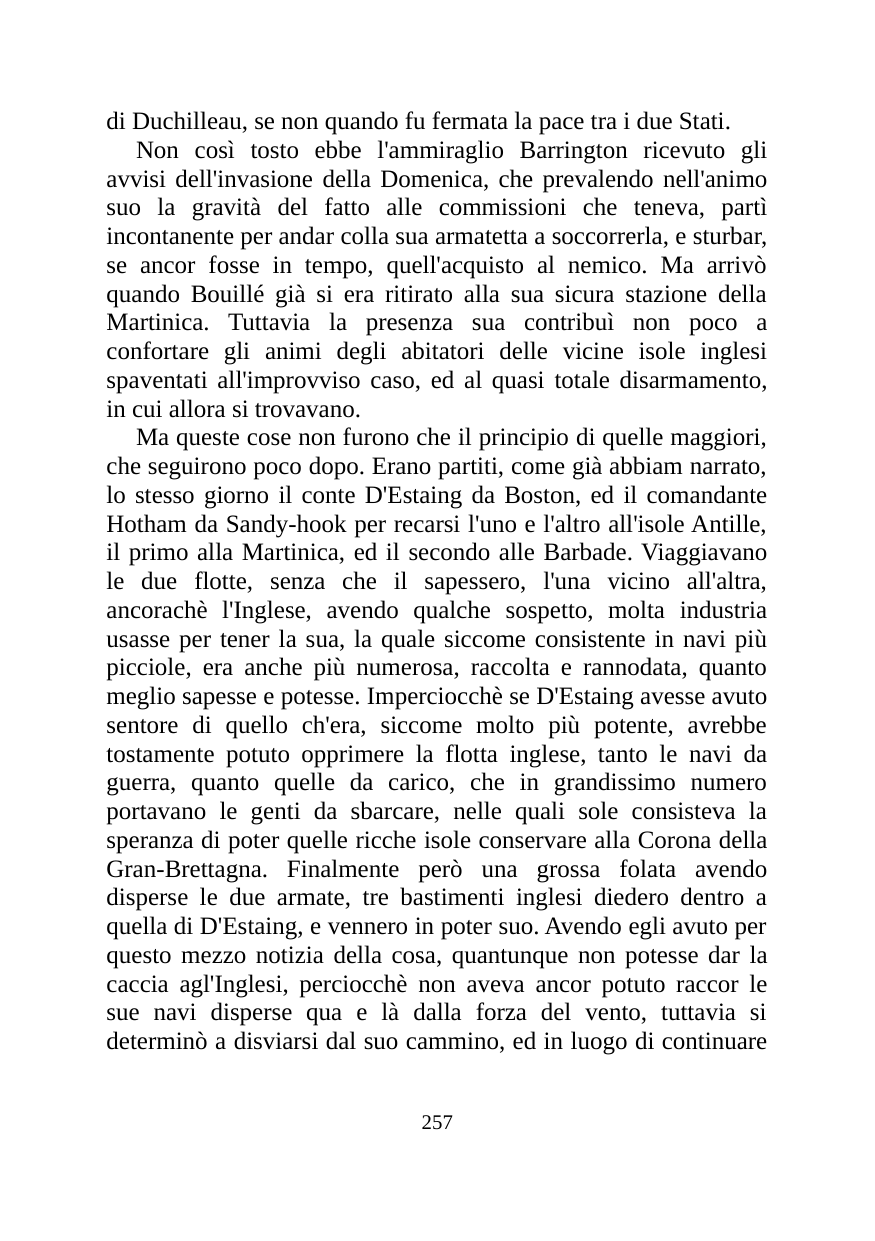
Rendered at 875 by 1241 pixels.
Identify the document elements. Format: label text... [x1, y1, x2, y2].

text di Duchilleau, se non quando fu fermata la pace tra i due Stati. [106, 106, 768, 135]
text Non così tosto ebbe l'ammiraglio Barrington ricevuto gli avvisi dell'invasione della Domenica, che prevalendo nell'animo suo la gravità del fatto alle commissioni che teneva, partì incontanente per andar colla sua armatetta a soccorrerla, e sturbar, se ancor fosse in tempo, quell'acquisto al nemico. Ma arrivò quando Bouillé già si era ritirato alla sua sicura stazione della Martinica. Tuttavia la presenza sua contribuì non poco a confortare gli animi degli abitatori delle vicine isole inglesi spaventati all'improvviso caso, ed al quasi totale disarmamento, in cui allora si trovavano. [106, 135, 768, 422]
text Ma queste cose non furono che il principio di quelle maggiori, che seguirono poco dopo. Erano partiti, come già abbiam narrato, lo stesso giorno il conte D'Estaing da Boston, ed il comandante Hotham da Sandy-hook per recarsi l'uno e l'altro all'isole Antille, il primo alla Martinica, ed il secondo alle Barbade. Viaggiavano le due flotte, senza che il sapessero, l'una vicino all'altra, ancorachè l'Inglese, avendo qualche sospetto, molta industria usasse per tener la sua, la quale siccome consistente in navi più picciole, era anche più numerosa, raccolta e rannodata, quanto meglio sapesse e potesse. Imperciocchè se D'Estaing avesse avuto sentore di quello ch'era, siccome molto più potente, avrebbe tostamente potuto opprimere la flotta inglese, tanto le navi da guerra, quanto quelle da carico, che in grandissimo numero portavano le genti da sbarcare, nelle quali sole consisteva la speranza di poter quelle ricche isole conservare alla Corona della Gran-Brettagna. Finalmente però una grossa folata avendo disperse le due armate, tre bastimenti inglesi diedero dentro a quella di D'Estaing, e vennero in poter suo. Avendo egli avuto per questo mezzo notizia della cosa, quantunque non potesse dar la caccia agl'Inglesi, perciocchè non aveva ancor potuto raccor le sue navi disperse qua e là dalla forza del vento, tuttavia si determinò a disviarsi dal suo cammino, ed in luogo di continuare [106, 422, 768, 1055]
